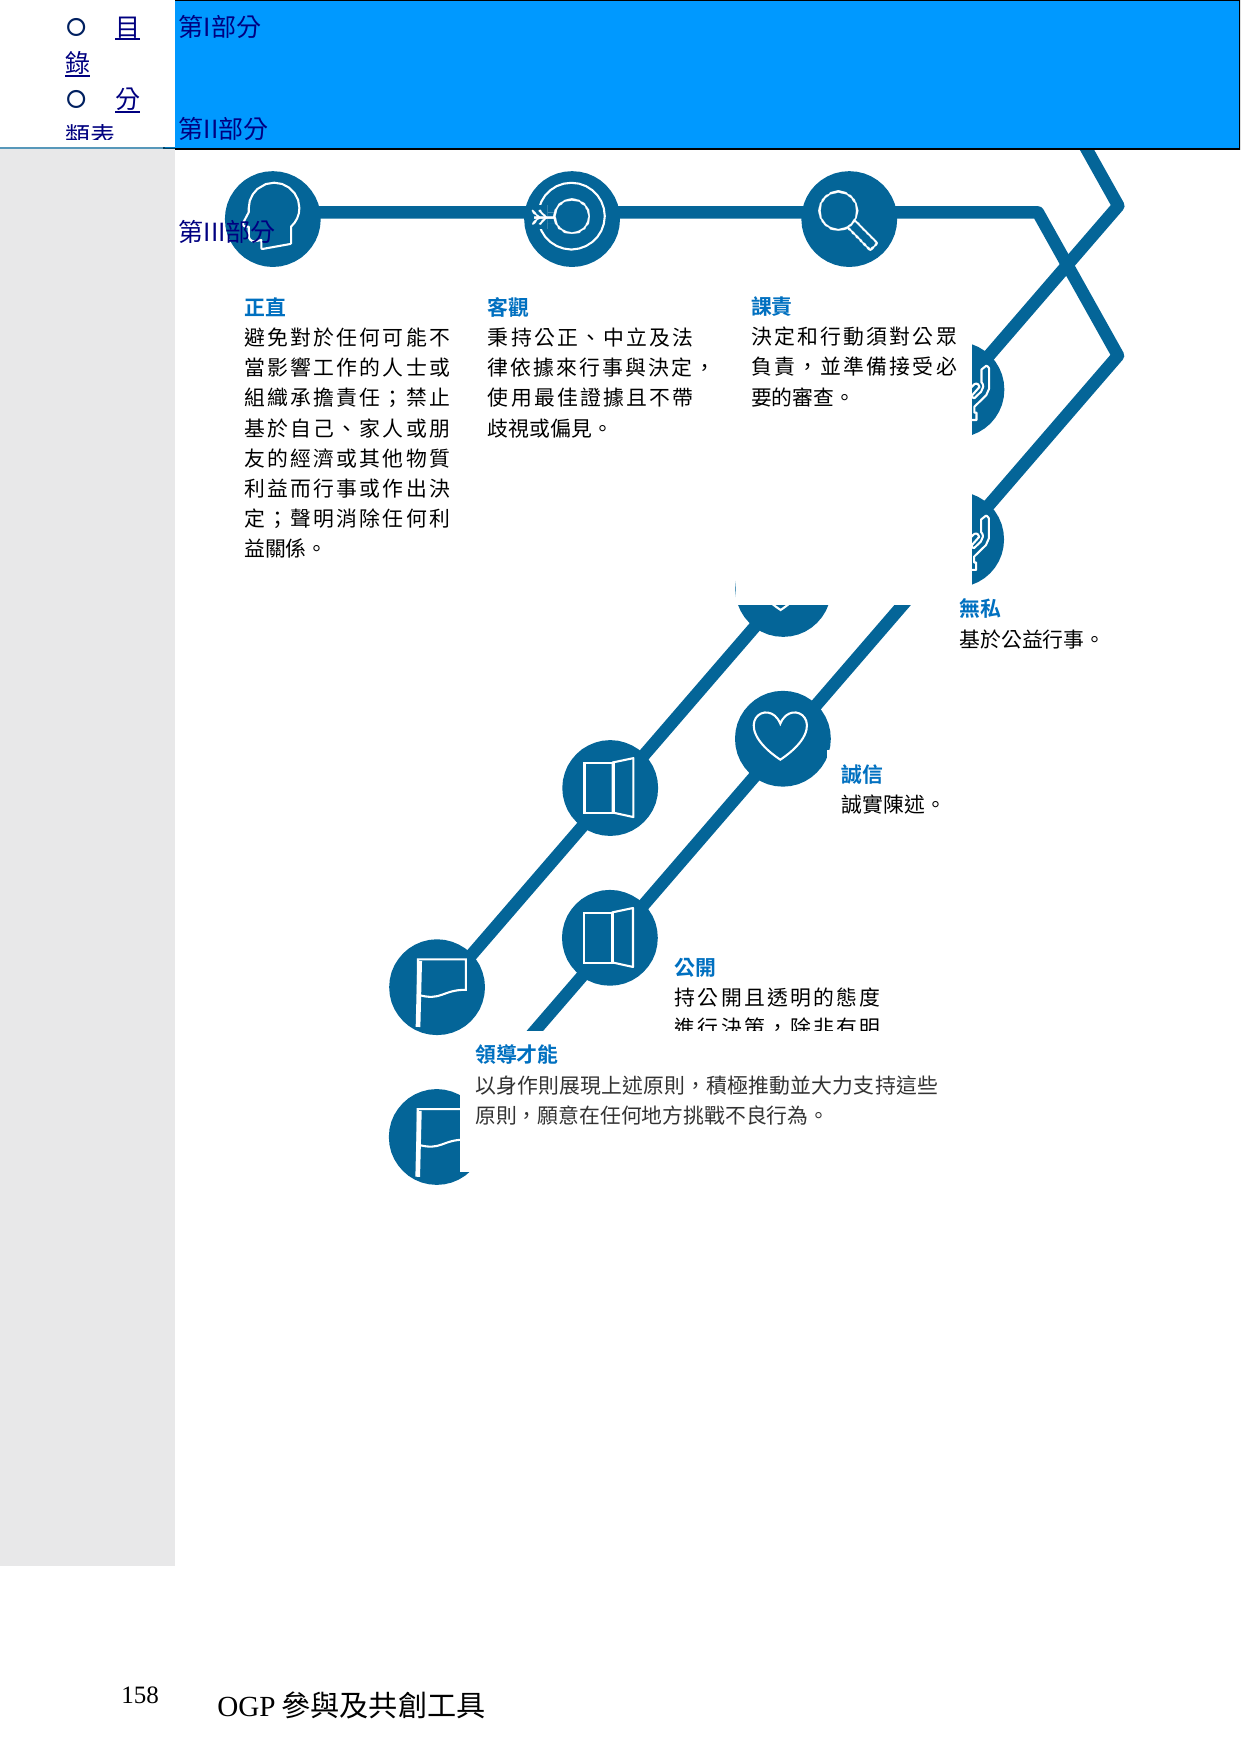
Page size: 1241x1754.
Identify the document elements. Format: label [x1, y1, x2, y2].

table_cell [213, 150, 1186, 1354]
